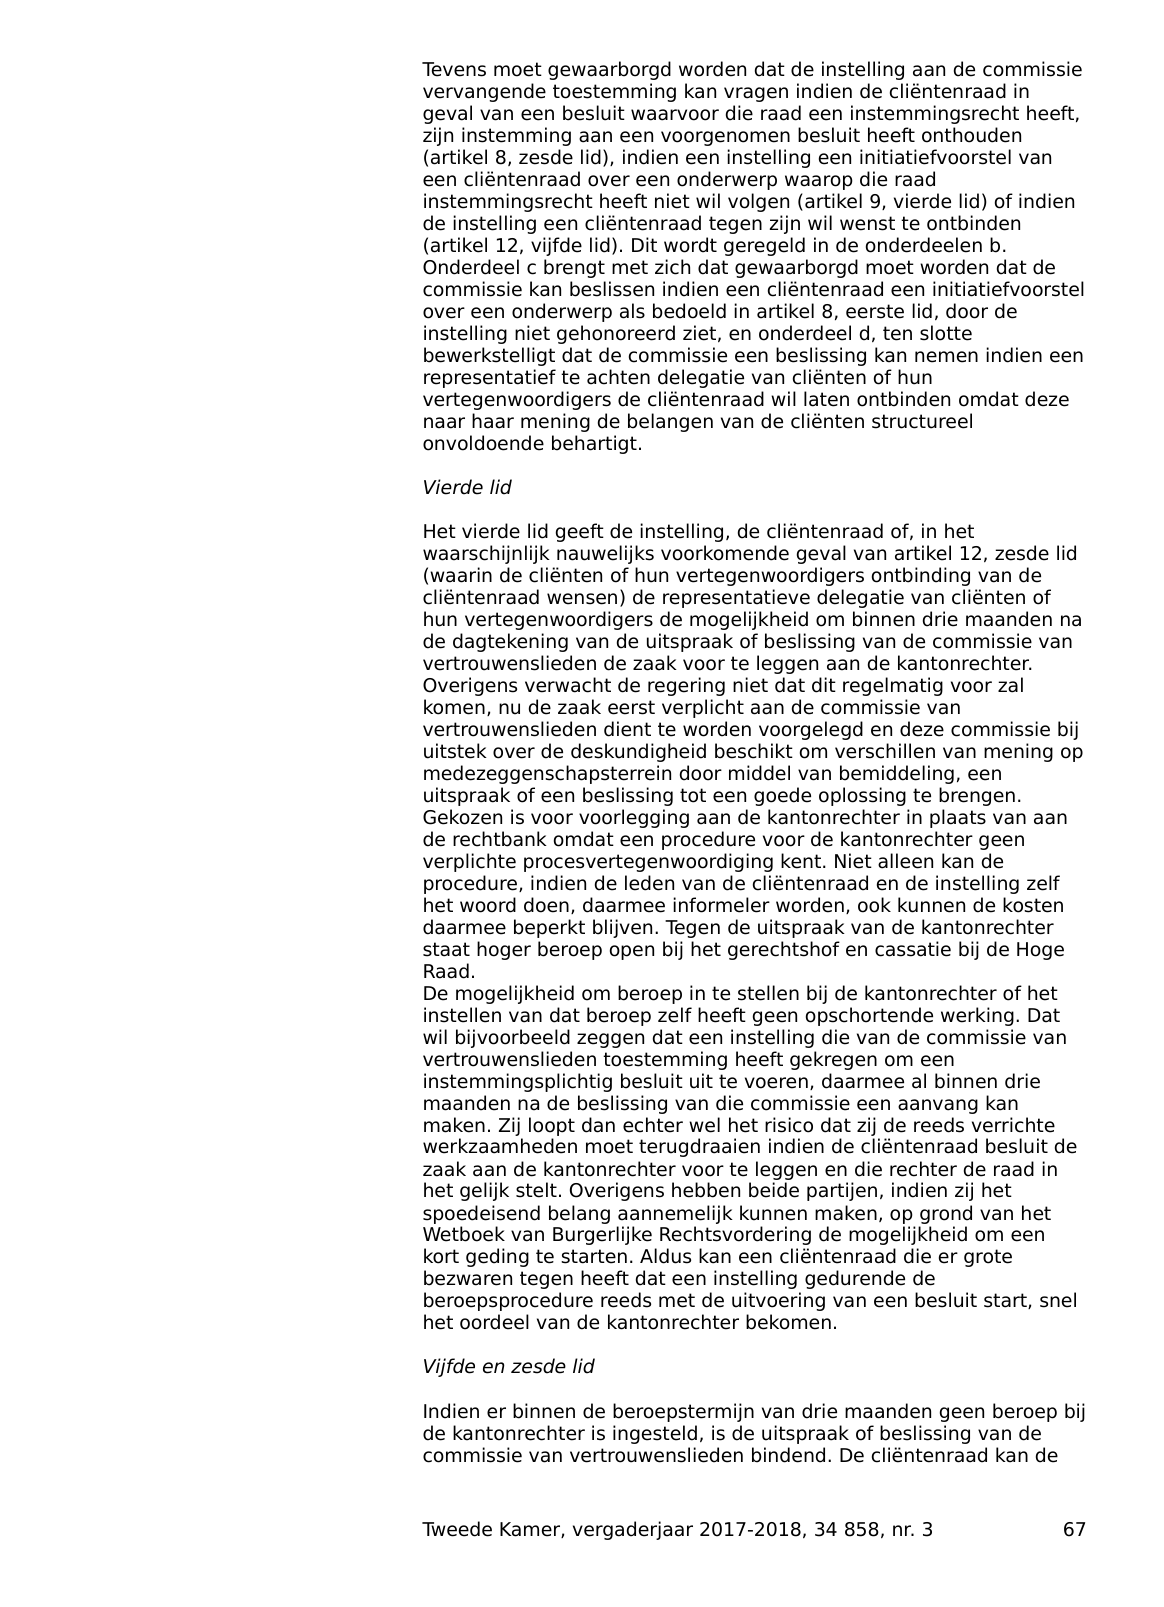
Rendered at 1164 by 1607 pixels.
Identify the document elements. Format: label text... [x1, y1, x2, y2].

subtitle Vijfde en zesde lid [422, 1356, 1087, 1378]
text Het vierde lid geeft de instelling, de cliëntenraad of, in het waarschijnlijk nauwelijks voorkomende geval van artikel 12, zesde lid (waarin de cliënten of hun vertegenwoordigers ontbinding van de cliëntenraad wensen) de representatieve delegatie van cliënten of hun vertegenwoordigers de mogelijkheid om binnen drie maanden na de dagtekening van de uitspraak of beslissing van de commissie van vertrouwenslieden de zaak voor te leggen aan de kantonrechter. Overigens verwacht de regering niet dat dit regelmatig voor zal komen, nu de zaak eerst verplicht aan de commissie van vertrouwenslieden dient te worden voorgelegd en deze commissie bij uitstek over de deskundigheid beschikt om verschillen van mening op medezeggenschapsterrein door middel van bemiddeling, een uitspraak of een beslissing tot een goede oplossing te brengen. [422, 521, 1087, 807]
subtitle Vierde lid [422, 477, 1087, 499]
text Indien er binnen de beroepstermijn van drie maanden geen beroep bij de kantonrechter is ingesteld, is de uitspraak of beslissing van de commissie van vertrouwenslieden bindend. De cliëntenraad kan de [422, 1401, 1087, 1467]
text Tevens moet gewaarborgd worden dat de instelling aan de commissie vervangende toestemming kan vragen indien de cliëntenraad in geval van een besluit waarvoor die raad een instemmingsrecht heeft, zijn instemming aan een voorgenomen besluit heeft onthouden (artikel 8, zesde lid), indien een instelling een initiatiefvoorstel van een cliëntenraad over een onderwerp waarop die raad instemmingsrecht heeft niet wil volgen (artikel 9, vierde lid) of indien de instelling een cliëntenraad tegen zijn wil wenst te ontbinden (artikel 12, vijfde lid). Dit wordt geregeld in de onderdeelen b. Onderdeel c brengt met zich dat gewaarborgd moet worden dat de commissie kan beslissen indien een cliëntenraad een initiatiefvoorstel over een onderwerp als bedoeld in artikel 8, eerste lid, door de instelling niet gehonoreerd ziet, en onderdeel d, ten slotte bewerkstelligt dat de commissie een beslissing kan nemen indien een representatief te achten delegatie van cliënten of hun vertegenwoordigers de cliëntenraad wil laten ontbinden omdat deze naar haar mening de belangen van de cliënten structureel onvoldoende behartigt. [422, 59, 1087, 455]
text De mogelijkheid om beroep in te stellen bij de kantonrechter of het instellen van dat beroep zelf heeft geen opschortende werking. Dat wil bijvoorbeeld zeggen dat een instelling die van de commissie van vertrouwenslieden toestemming heeft gekregen om een instemmingsplichtig besluit uit te voeren, daarmee al binnen drie maanden na de beslissing van die commissie een aanvang kan maken. Zij loopt dan echter wel het risico dat zij de reeds verrichte werkzaamheden moet terugdraaien indien de cliëntenraad besluit de zaak aan de kantonrechter voor te leggen en die rechter de raad in het gelijk stelt. Overigens hebben beide partijen, indien zij het spoedeisend belang aannemelijk kunnen maken, op grond van het Wetboek van Burgerlijke Rechtsvordering de mogelijkheid om een kort geding te starten. Aldus kan een cliëntenraad die er grote bezwaren tegen heeft dat een instelling gedurende de beroepsprocedure reeds met de uitvoering van een besluit start, snel het oordeel van de kantonrechter bekomen. [422, 983, 1087, 1334]
text Gekozen is voor voorlegging aan de kantonrechter in plaats van aan de rechtbank omdat een procedure voor de kantonrechter geen verplichte procesvertegenwoordiging kent. Niet alleen kan de procedure, indien de leden van de cliëntenraad en de instelling zelf het woord doen, daarmee informeler worden, ook kunnen de kosten daarmee beperkt blijven. Tegen de uitspraak van de kantonrechter staat hoger beroep open bij het gerechtshof en cassatie bij de Hoge Raad. [422, 807, 1087, 983]
